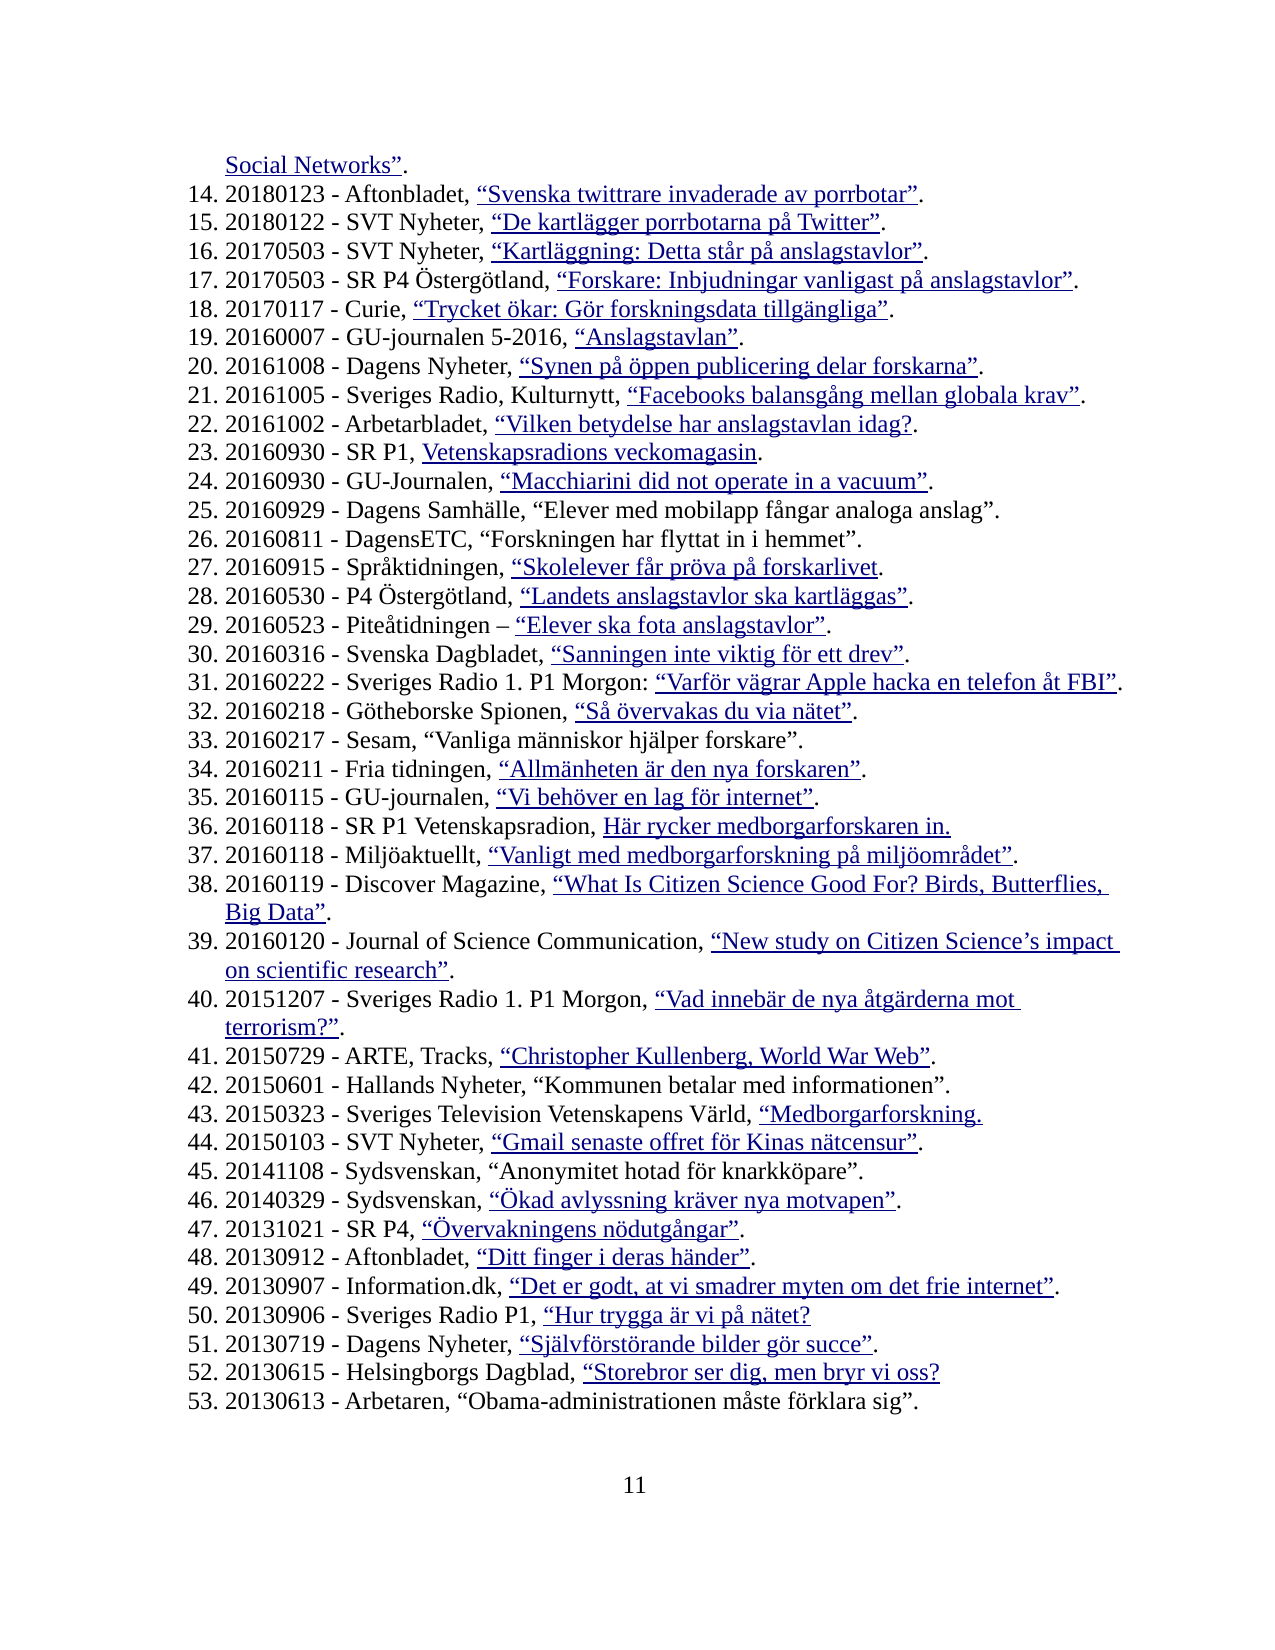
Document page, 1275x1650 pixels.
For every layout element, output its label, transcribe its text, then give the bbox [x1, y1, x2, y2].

list 20160217 - Sesam, “Vanliga människor hjälper forskare”. [187, 725, 1125, 754]
list 20151207 - Sveriges Radio 1. P1 Morgon, “Vad innebär de nya åtgärderna mot terrorism?”. [187, 984, 1125, 1041]
list 20160530 - P4 Östergötland, “Landets anslagstavlor ska kartläggas”. [187, 581, 1125, 610]
list 20130613 - Arbetaren, “Obama-administrationen måste förklara sig”. [187, 1386, 1125, 1415]
list 20170503 - SVT Nyheter, “Kartläggning: Detta står på anslagstavlor”. [187, 236, 1125, 265]
list 20160119 - Discover Magazine, “What Is Citizen Science Good For? Birds, Butterflies, Big Data”. [187, 869, 1125, 926]
list 20160115 - GU-journalen, “Vi behöver en lag för internet”. [187, 782, 1125, 811]
list 20150103 - SVT Nyheter, “Gmail senaste offret för Kinas nätcensur”. [187, 1127, 1125, 1156]
list 20141108 - Sydsvenskan, “Anonymitet hotad för knarkköpare”. [187, 1156, 1125, 1185]
list Social Networks”. [187, 150, 1125, 179]
list 20160118 - Miljöaktuellt, “Vanligt med medborgarforskning på miljöområdet”. [187, 840, 1125, 869]
list 20161005 - Sveriges Radio, Kulturnytt, “Facebooks balansgång mellan globala krav”. [187, 380, 1125, 409]
list 20130906 - Sveriges Radio P1, “Hur trygga är vi på nätet? [187, 1300, 1125, 1329]
list 20130719 - Dagens Nyheter, “Självförstörande bilder gör succe”. [187, 1329, 1125, 1357]
list 20180123 - Aftonbladet, “Svenska twittrare invaderade av porrbotar”. [187, 179, 1125, 207]
list 20130907 - Information.dk, “Det er godt, at vi smadrer myten om det frie internet”. [187, 1271, 1125, 1300]
list 20130615 - Helsingborgs Dagblad, “Storebror ser dig, men bryr vi oss? [187, 1357, 1125, 1386]
list 20131021 - SR P4, “Övervakningens nödutgångar”. [187, 1214, 1125, 1242]
list 20150601 - Hallands Nyheter, “Kommunen betalar med informationen”. [187, 1070, 1125, 1099]
list 20160007 - GU-journalen 5-2016, “Anslagstavlan”. [187, 322, 1125, 351]
list 20150323 - Sveriges Television Vetenskapens Värld, “Medborgarforskning. [187, 1099, 1125, 1127]
list 20160915 - Språktidningen, “Skolelever får pröva på forskarlivet. [187, 552, 1125, 581]
list 20160523 - Piteåtidningen – “Elever ska fota anslagstavlor”. [187, 610, 1125, 639]
list 20160930 - SR P1, Vetenskapsradions veckomagasin. [187, 437, 1125, 466]
list 20160316 - Svenska Dagbladet, “Sanningen inte viktig för ett drev”. [187, 639, 1125, 667]
list 20160218 - Götheborske Spionen, “Så övervakas du via nätet”. [187, 696, 1125, 725]
list 20150729 - ARTE, Tracks, “Christopher Kullenberg, World War Web”. [187, 1041, 1125, 1070]
list 20161008 - Dagens Nyheter, “Synen på öppen publicering delar forskarna”. [187, 351, 1125, 380]
list 20160120 - Journal of Science Communication, “New study on Citizen Science’s impact on scientific research”. [187, 926, 1125, 984]
list 20140329 - Sydsvenskan, “Ökad avlyssning kräver nya motvapen”. [187, 1185, 1125, 1214]
list 20160118 - SR P1 Vetenskapsradion, Här rycker medborgarforskaren in. [187, 811, 1125, 840]
list 20170117 - Curie, “Trycket ökar: Gör forskningsdata tillgängliga”. [187, 294, 1125, 322]
list 20160929 - Dagens Samhälle, “Elever med mobilapp fångar analoga anslag”. [187, 495, 1125, 524]
list 20180122 - SVT Nyheter, “De kartlägger porrbotarna på Twitter”. [187, 207, 1125, 236]
list 20161002 - Arbetarbladet, “Vilken betydelse har anslagstavlan idag?. [187, 409, 1125, 437]
list 20160211 - Fria tidningen, “Allmänheten är den nya forskaren”. [187, 754, 1125, 782]
list 20160811 - DagensETC, “Forskningen har flyttat in i hemmet”. [187, 524, 1125, 552]
list 20160930 - GU-Journalen, “Macchiarini did not operate in a vacuum”. [187, 466, 1125, 495]
list 20130912 - Aftonbladet, “Ditt finger i deras händer”. [187, 1242, 1125, 1271]
list 20170503 - SR P4 Östergötland, “Forskare: Inbjudningar vanligast på anslagstavlor”. [187, 265, 1125, 294]
list 20160222 - Sveriges Radio 1. P1 Morgon: “Varför vägrar Apple hacka en telefon åt FBI”. [187, 667, 1125, 696]
